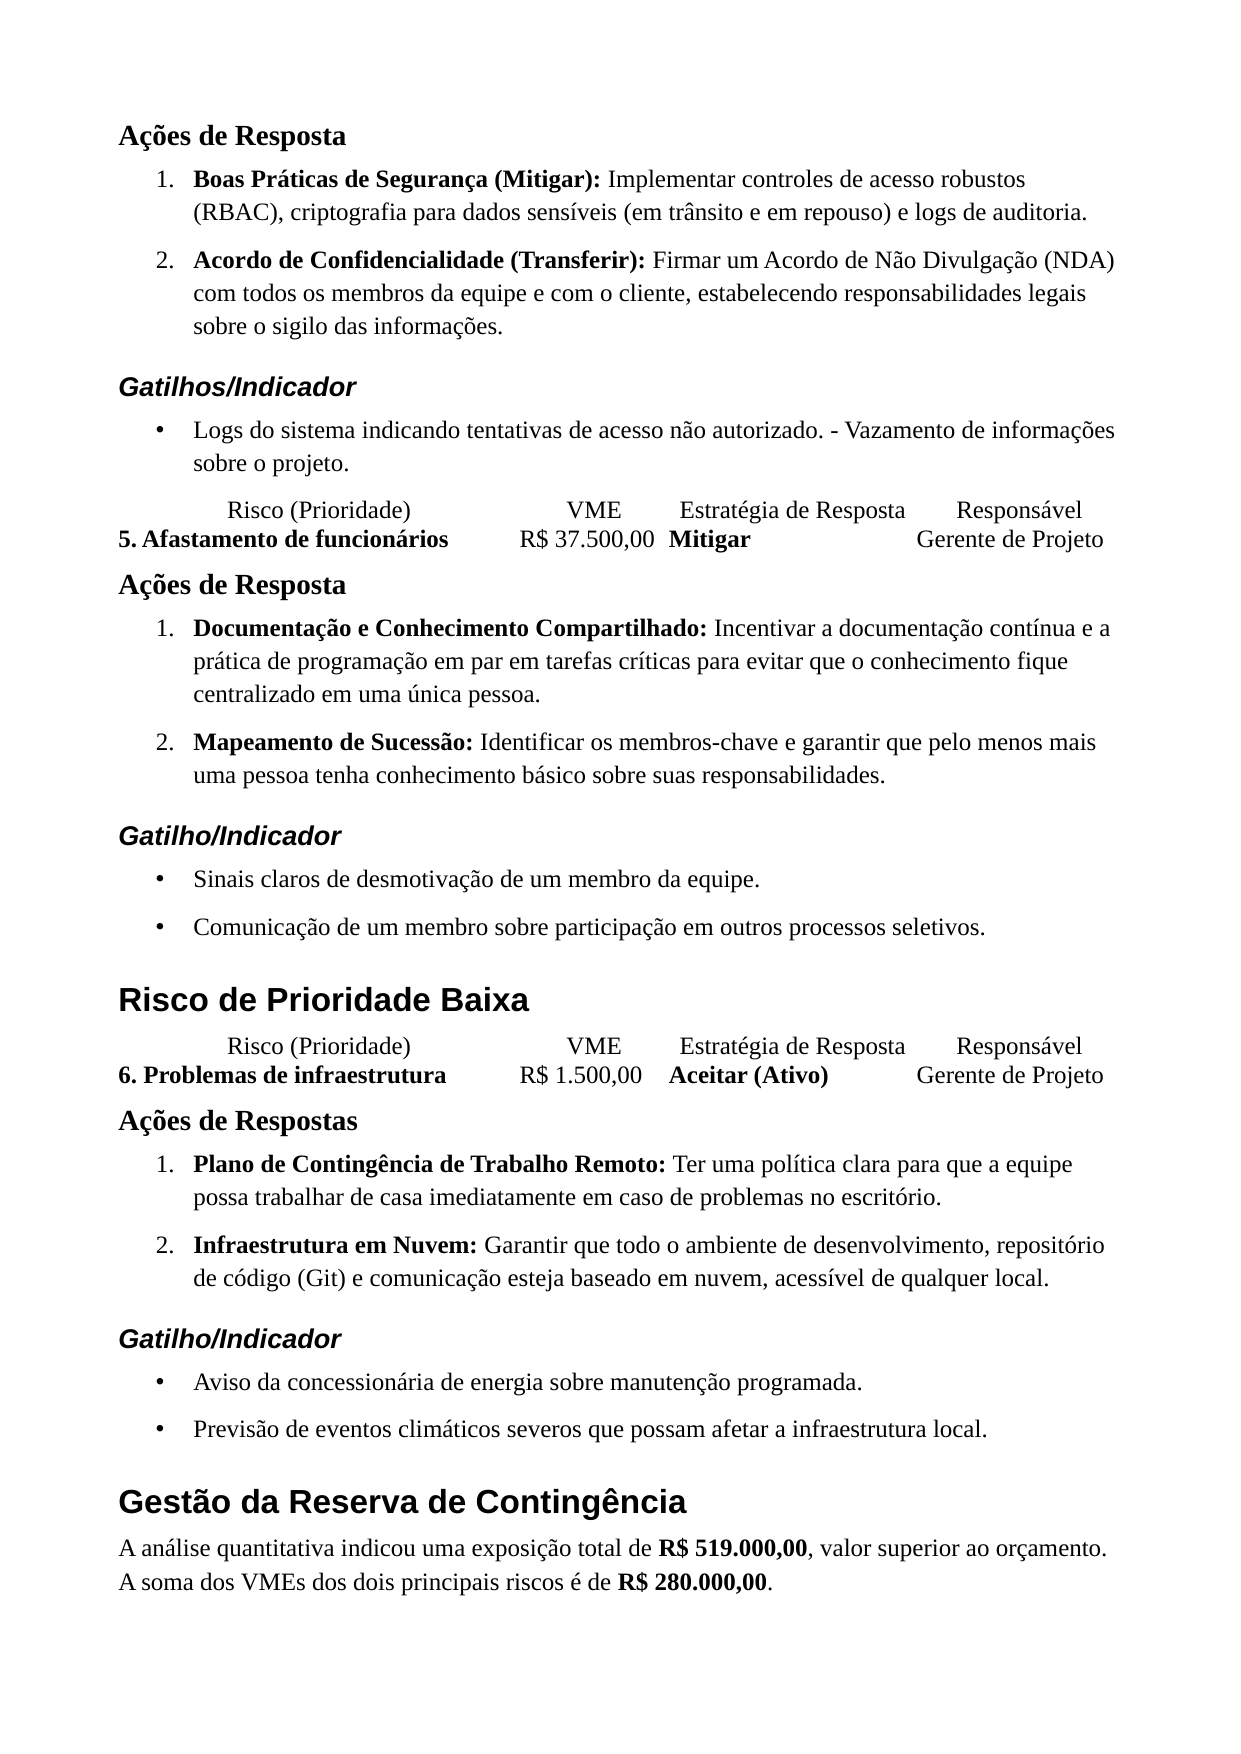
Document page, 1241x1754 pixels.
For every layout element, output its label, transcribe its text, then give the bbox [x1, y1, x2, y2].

subtitle Ações de Resposta [118, 118, 1122, 152]
subtitle Ações de Resposta [118, 567, 1122, 601]
table_header Estratégia de Resposta [669, 1031, 916, 1060]
list Comunicação de um membro sobre participação em outros processos seletivos. [156, 912, 1122, 940]
text A análise quantitativa indicou uma exposição total de R$ 519.000,00, valor superior ao orçamento. A soma dos VMEs dos dois principais riscos é de R$ 280.000,00. [118, 1533, 1122, 1595]
list Boas Práticas de Segurança (Mitigar): Implementar controles de acesso robustos (RBAC), criptografia para dados sensíveis (em trânsito e em repouso) e logs de auditoria. [156, 164, 1122, 226]
subtitle Gestão da Reserva de Contingência [118, 1483, 1122, 1521]
list Mapeamento de Sucessão: Identificar os membros-chave e garantir que pelo menos mais uma pessoa tenha conhecimento básico sobre suas responsabilidades. [156, 727, 1122, 789]
table_header VME [519, 495, 669, 524]
table_cell Mitigar [669, 524, 916, 553]
table_header Responsável [916, 495, 1122, 524]
table_header Risco (Prioridade) [118, 495, 519, 524]
list Previsão de eventos climáticos severos que possam afetar a infraestrutura local. [156, 1414, 1122, 1443]
table_header VME [519, 1031, 669, 1060]
table_header Responsável [916, 1031, 1122, 1060]
table_header Risco (Prioridade) [118, 1031, 519, 1060]
subtitle Ações de Respostas [118, 1103, 1122, 1137]
list Infraestrutura em Nuvem: Garantir que todo o ambiente de desenvolvimento, repositório de código (Git) e comunicação esteja baseado em nuvem, acessível de qualquer local. [156, 1230, 1122, 1291]
list Acordo de Confidencialidade (Transferir): Firmar um Acordo de Não Divulgação (NDA) com todos os membros da equipe e com o cliente, estabelecendo responsabilidades legais sobre o sigilo das informações. [156, 245, 1122, 339]
table_cell Gerente de Projeto [916, 524, 1122, 553]
subtitle Gatilhos/Indicador [118, 371, 1122, 402]
table_header Estratégia de Resposta [669, 495, 916, 524]
list Plano de Contingência de Trabalho Remoto: Ter uma política clara para que a equipe possa trabalhar de casa imediatamente em caso de problemas no escritório. [156, 1149, 1122, 1211]
table_cell Aceitar (Ativo) [669, 1060, 916, 1088]
table_cell R$ 1.500,00 [519, 1060, 669, 1088]
subtitle Risco de Prioridade Baixa [118, 980, 1122, 1018]
table_cell Gerente de Projeto [916, 1060, 1122, 1088]
list Documentação e Conhecimento Compartilhado: Incentivar a documentação contínua e a prática de programação em par em tarefas críticas para evitar que o conhecimento fique centralizado em uma única pessoa. [156, 613, 1122, 708]
table_cell 6. Problemas de infraestrutura [118, 1060, 519, 1088]
table_cell 5. Afastamento de funcionários [118, 524, 519, 553]
list Sinais claros de desmotivação de um membro da equipe. [156, 864, 1122, 893]
list Logs do sistema indicando tentativas de acesso não autorizado. - Vazamento de informações sobre o projeto. [156, 415, 1122, 476]
list Aviso da concessionária de energia sobre manutenção programada. [156, 1367, 1122, 1395]
subtitle Gatilho/Indicador [118, 820, 1122, 851]
subtitle Gatilho/Indicador [118, 1323, 1122, 1354]
table_cell R$ 37.500,00 [519, 524, 669, 553]
